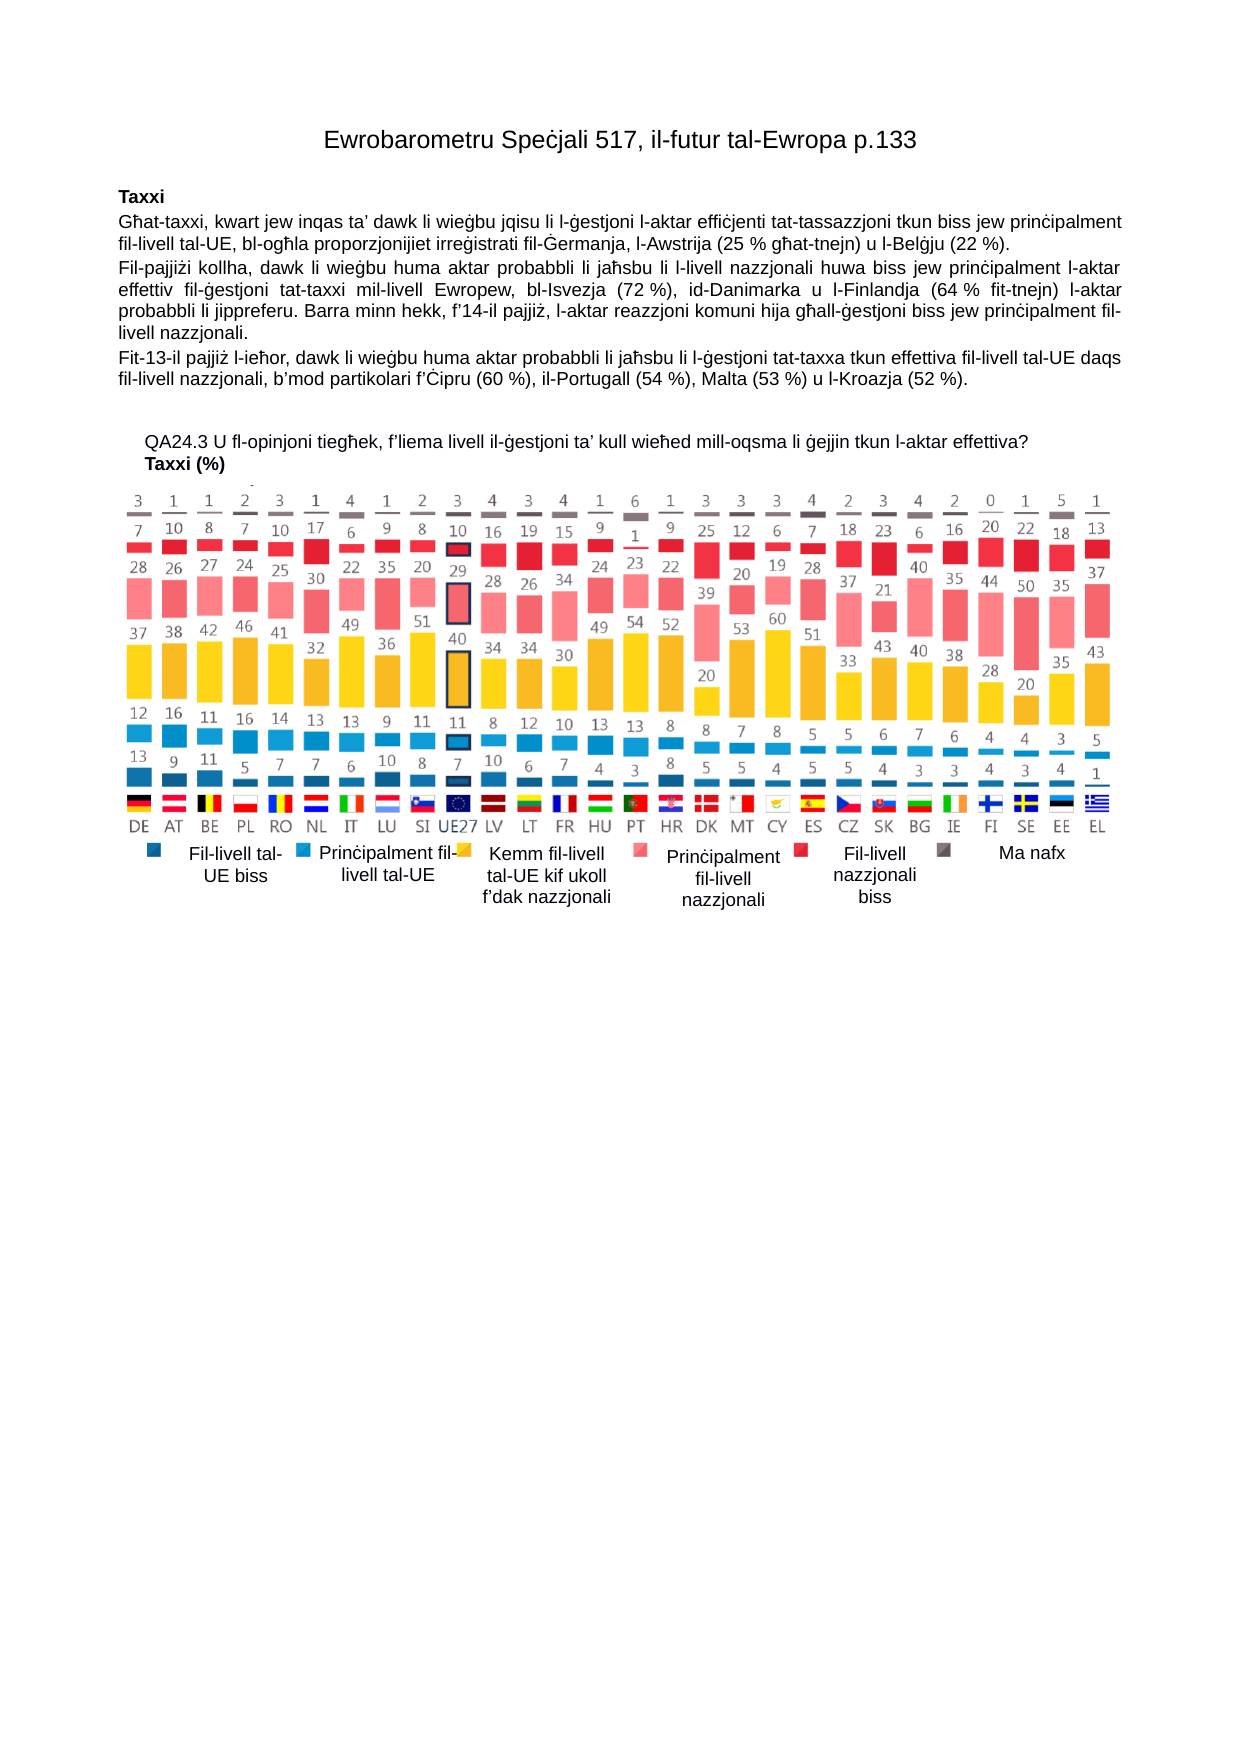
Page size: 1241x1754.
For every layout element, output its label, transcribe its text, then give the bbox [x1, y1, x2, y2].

text Fil-pajjiżi kollha, dawk li wieġbu huma aktar probabbli li jaħsbu li l-livell nazzjonali huwa biss jew prinċipalment l-aktar effettiv fil-ġestjoni tat-taxxi mil-livell Ewropew, bl-Isvezja (72 %), id-Danimarka u l-Finlandja (64 % fit-tnejn) l-aktar probabbli li jippreferu. Barra minn hekk, f’14-il pajjiż, l-aktar reazzjoni komuni hija għall-ġestjoni biss jew prinċipalment fil-livell nazzjonali. [118, 257, 1122, 343]
text Fit-13-il pajjiż l-ieħor, dawk li wieġbu huma aktar probabbli li jaħsbu li l-ġestjoni tat-taxxa tkun effettiva fil-livell tal-UE daqs fil-livell nazzjonali, b’mod partikolari f’Ċipru (60 %), il-Portugall (54 %), Malta (53 %) u l-Kroazja (52 %). [118, 347, 1122, 390]
text Għat-taxxi, kwart jew inqas ta’ dawk li wieġbu jqisu li l-ġestjoni l-aktar effiċjenti tat-tassazzjoni tkun biss jew prinċipalment fil-livell tal-UE, bl-ogħla proporzjonijiet irreġistrati fil-Ġermanja, l-Awstrija (25 % għat-tnejn) u l-Belġju (22 %). [118, 211, 1122, 254]
text Taxxi [118, 186, 1122, 208]
picture [118, 485, 1114, 878]
